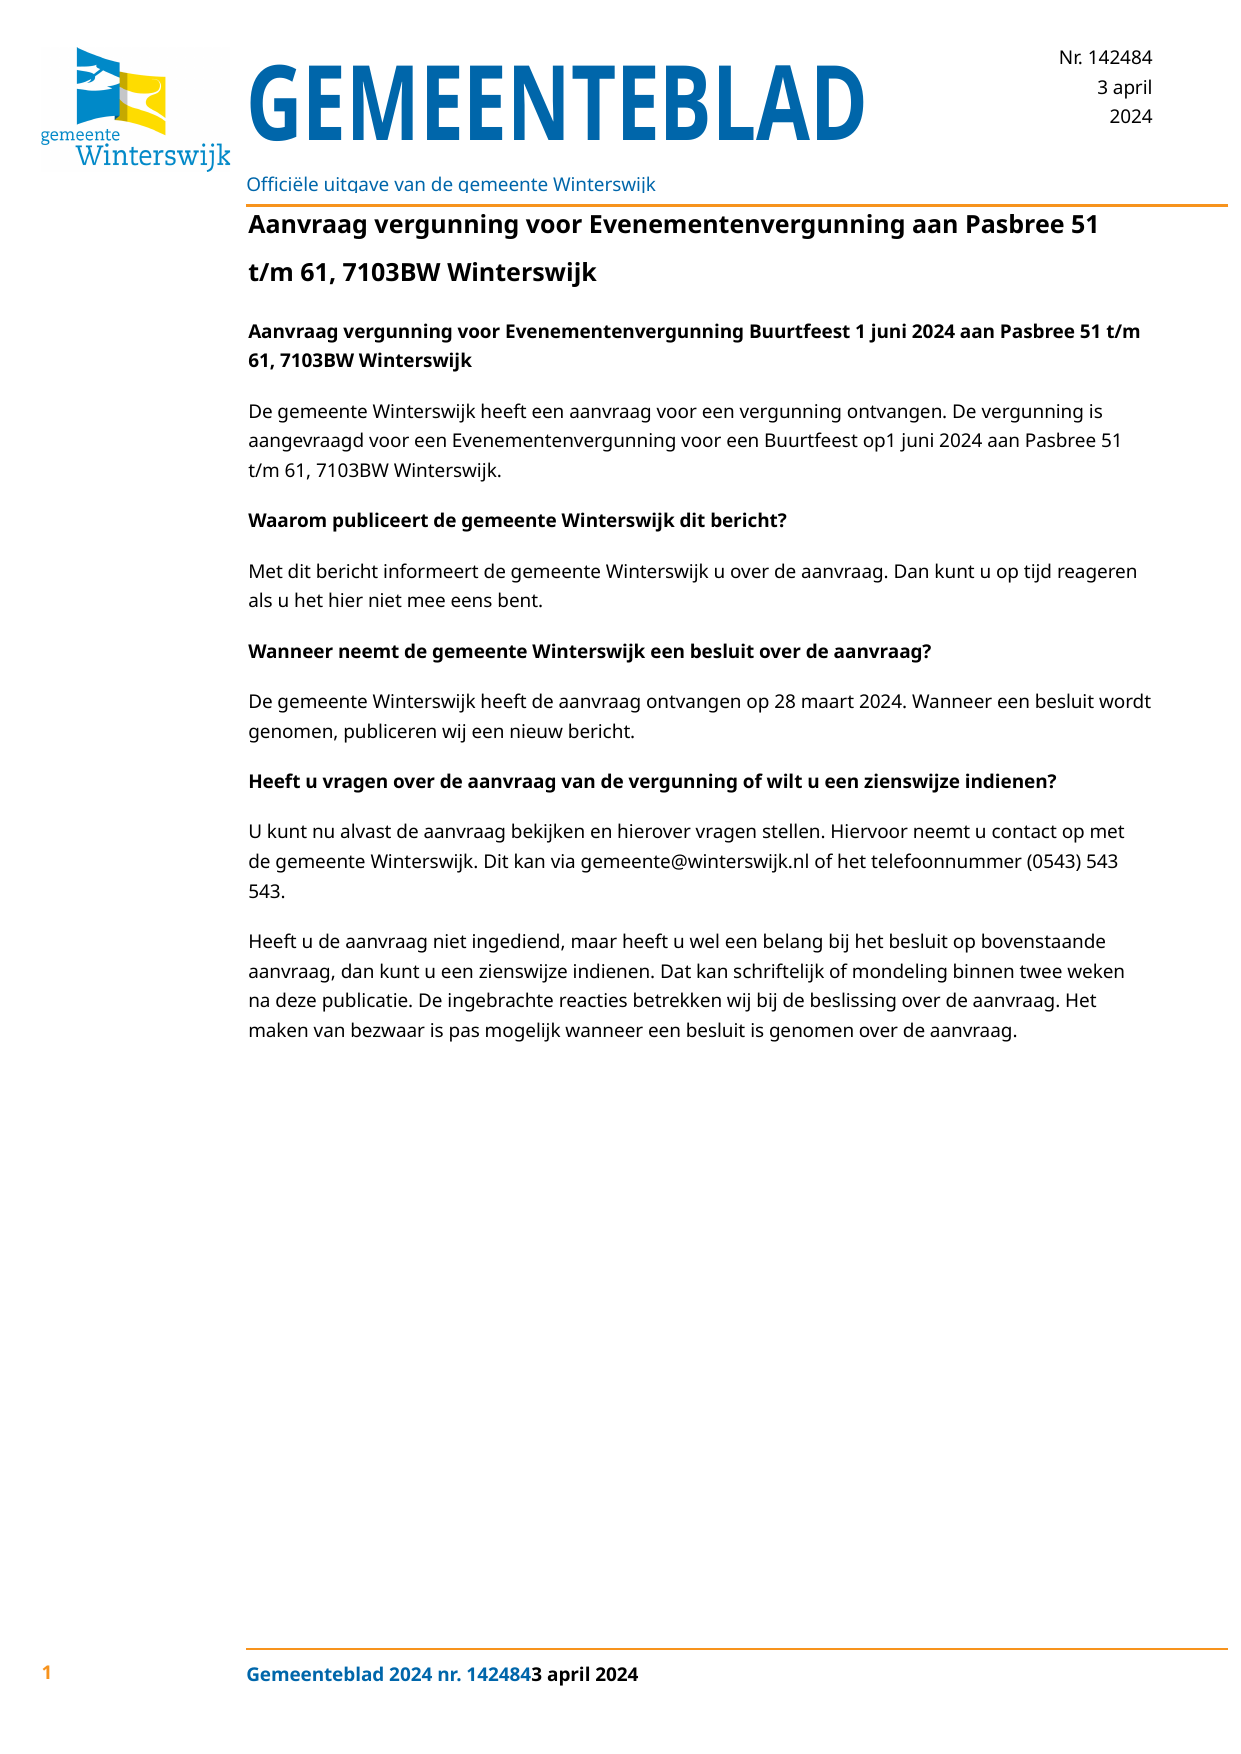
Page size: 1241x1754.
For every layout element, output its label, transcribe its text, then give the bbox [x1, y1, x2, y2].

text Waarom publiceert de gemeente Winterswijk dit bericht? [248, 507, 1152, 533]
text Aanvraag vergunning voor Evenementenvergunning aan Pasbree 51 t/m 61, 7103BW Winterswijk [248, 207, 1152, 288]
text De gemeente Winterswijk heeft een aanvraag voor een vergunning ontvangen. De vergunning is aangevraagd voor een Evenementenvergunning voor een Buurtfeest op1 juni 2024 aan Pasbree 51 t/m 61, 7103BW Winterswijk. [248, 398, 1152, 483]
text Heeft u vragen over de aanvraag van de vergunning of wilt u een zienswijze indienen? [248, 768, 1152, 794]
picture [41, 47, 231, 172]
text Aanvraag vergunning voor Evenementenvergunning Buurtfeest 1 juni 2024 aan Pasbree 51 t/m 61, 7103BW Winterswijk [248, 318, 1152, 373]
text Wanneer neemt de gemeente Winterswijk een besluit over de aanvraag? [248, 638, 1152, 664]
picture [225, 153, 231, 162]
text De gemeente Winterswijk heeft de aanvraag ontvangen op 28 maart 2024. Wanneer een besluit wordt genomen, publiceren wij een nieuw bericht. [248, 688, 1152, 744]
text Met dit bericht informeert de gemeente Winterswijk u over de aanvraag. Dan kunt u op tijd reageren als u het hier niet mee eens bent. [248, 558, 1152, 613]
text U kunt nu alvast de aanvraag bekijken en hierover vragen stellen. Hiervoor neemt u contact op met de gemeente Winterswijk. Dit kan via gemeente@winterswijk.nl of het telefoonnummer (0543) 543 543. [248, 819, 1152, 904]
text Heeft u de aanvraag niet ingediend, maar heeft u wel een belang bij het besluit op bovenstaande aanvraag, dan kunt u een zienswijze indienen. Dat kan schriftelijk of mondeling binnen twee weken na deze publicatie. De ingebrachte reacties betrekken wij bij de beslissing over de aanvraag. Het maken van bezwaar is pas mogelijk wanneer een besluit is genomen over de aanvraag. [248, 928, 1152, 1043]
